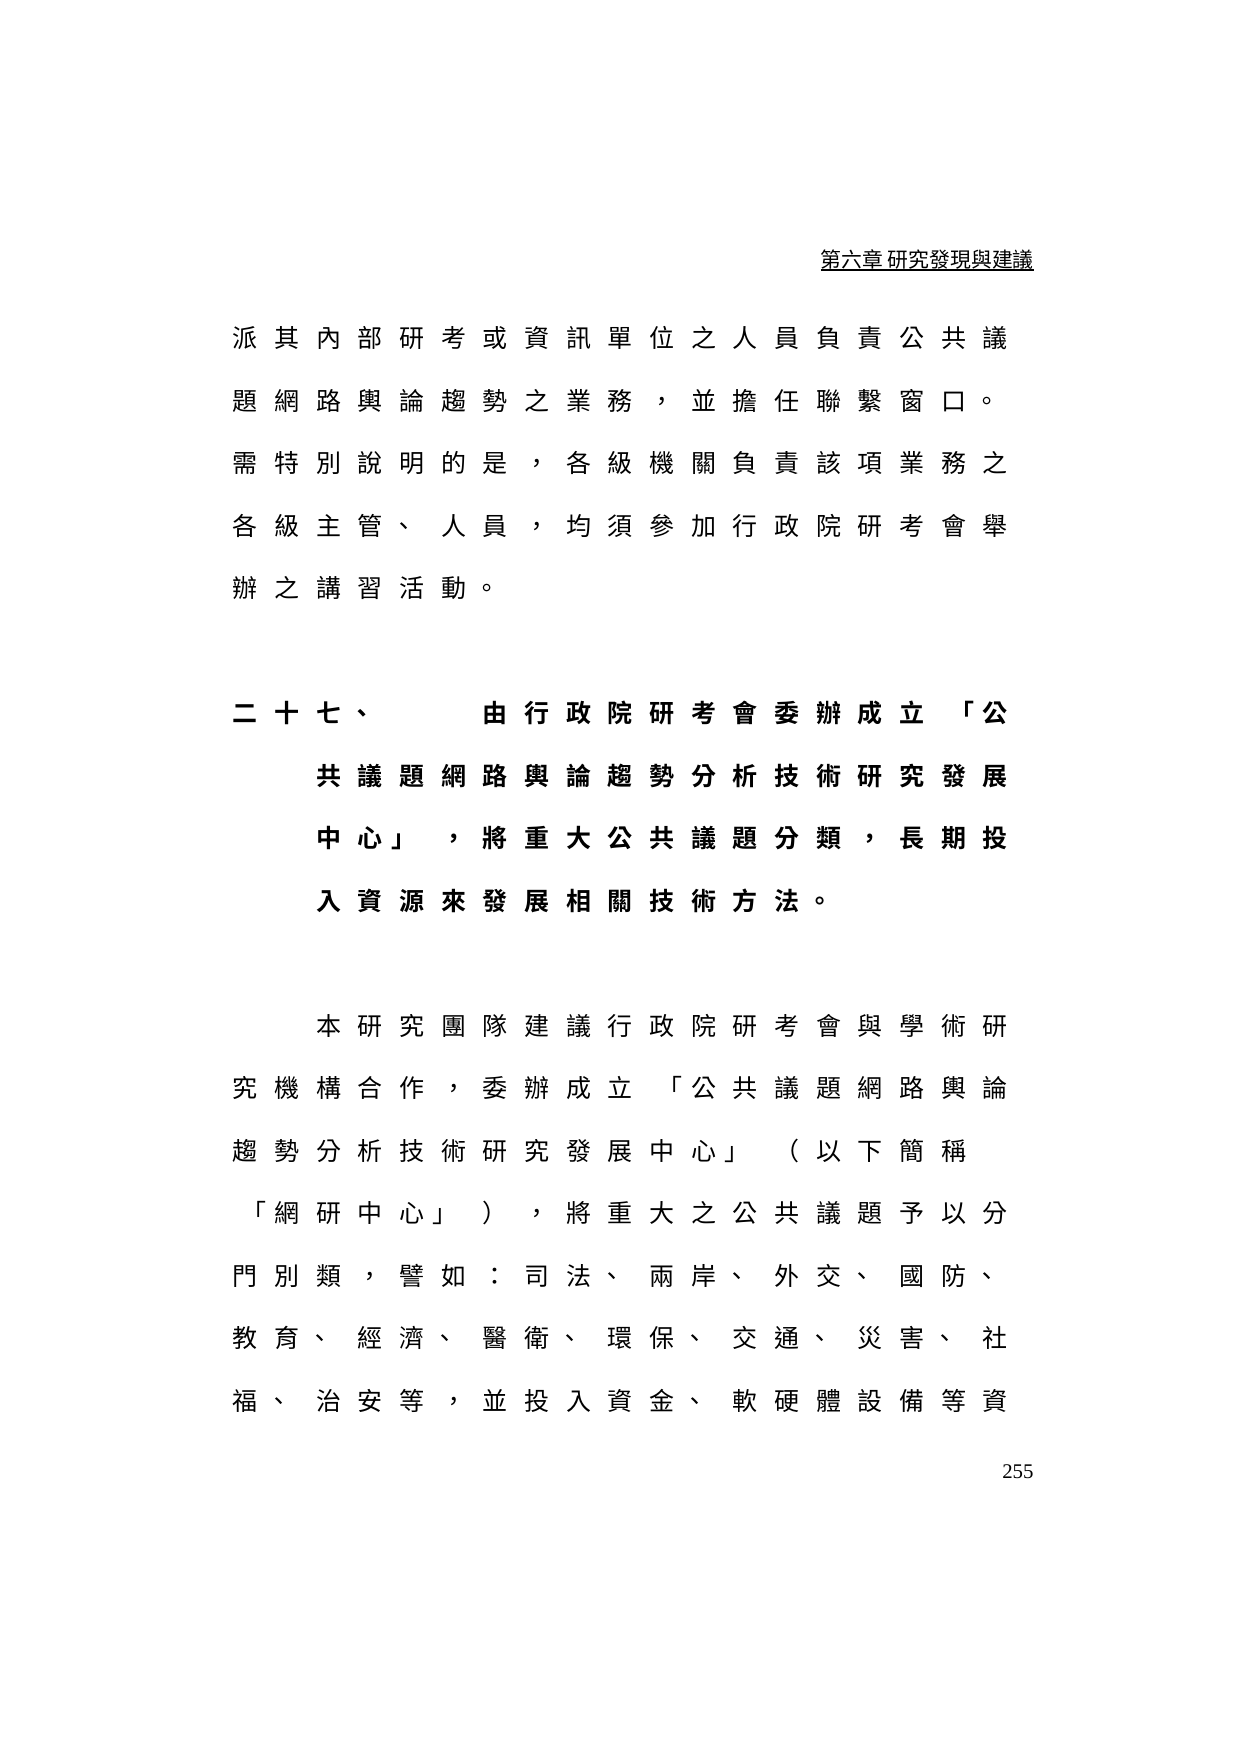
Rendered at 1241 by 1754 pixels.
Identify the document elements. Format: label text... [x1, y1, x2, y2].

text 本研究團隊建議行政院研考會與學術研究機構合作，委辦成立「公共議題網路輿論趨勢分析技術研究發展中心」（以下簡稱「網研中心」），將重大之公共議題予以分門別類，譬如：司法、兩岸、外交、國防、教育、經濟、醫衛、環保、交通、災害、社福、治安等，並投入資金、軟硬體設備等資 [224, 983, 1016, 1420]
text 派其內部研考或資訊單位之人員負責公共議題網路輿論趨勢之業務，並擔任聯繫窗口。需特別說明的是，各級機關負責該項業務之各級主管、人員，均須參加行政院研考會舉辦之講習活動。 [224, 295, 1016, 608]
list 由行政院研考會委辦成立「公共議題網路輿論趨勢分析技術研究發展中心」，將重大公共議題分類，長期投入資源來發展相關技術方法。 [224, 670, 1016, 920]
